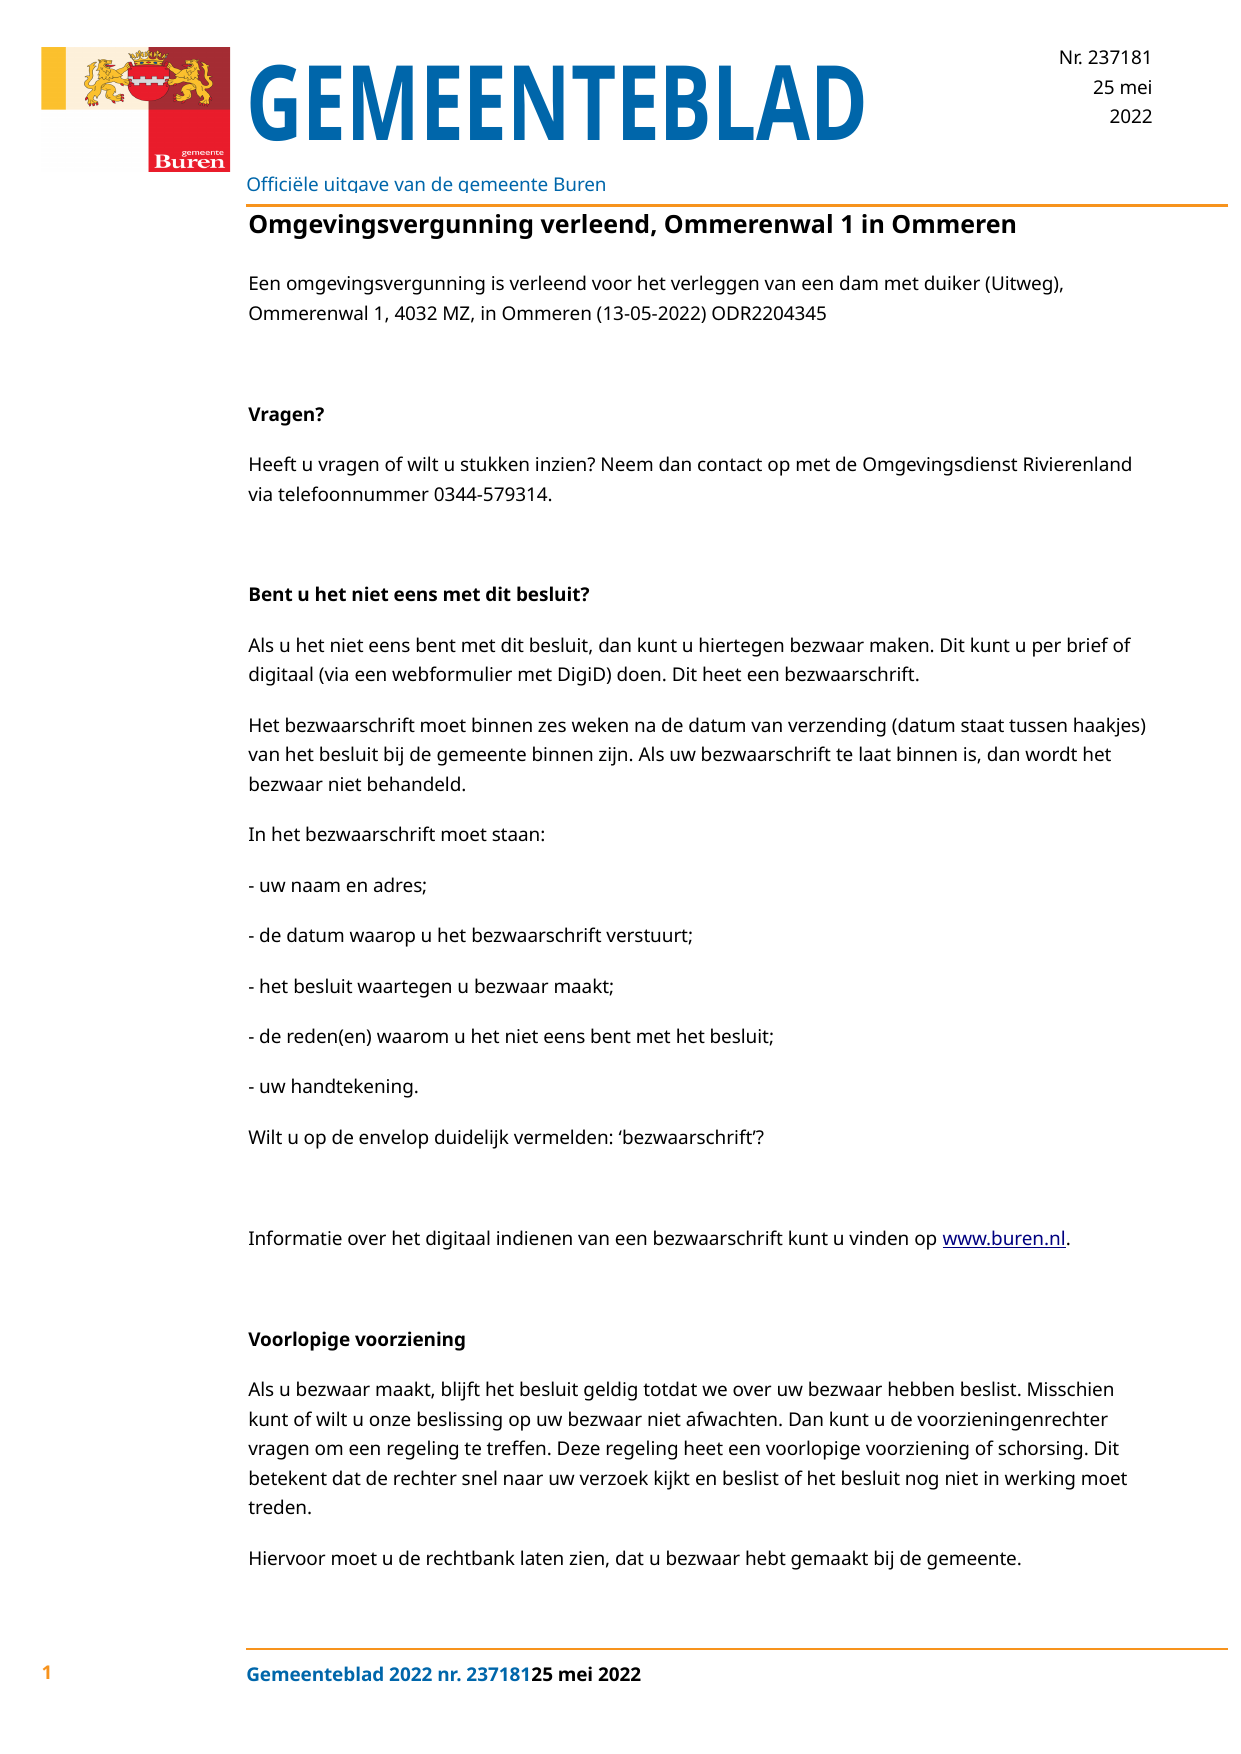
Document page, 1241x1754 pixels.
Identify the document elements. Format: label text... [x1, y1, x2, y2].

text Als u bezwaar maakt, blijft het besluit geldig totdat we over uw bezwaar hebben beslist. Misschien kunt of wilt u onze beslissing op uw bezwaar niet afwachten. Dan kunt u de voorzieningenrechter vragen om een regeling te treffen. Deze regeling heet een voorlopige voorziening of schorsing. Dit betekent dat de rechter snel naar uw verzoek kijkt en beslist of het besluit nog niet in werking moet treden. [248, 1376, 1152, 1520]
text Wilt u op de envelop duidelijk vermelden: ‘bezwaarschrift’? [248, 1124, 1152, 1150]
text Voorlopige voorziening [248, 1326, 1152, 1351]
text Omgevingsvergunning verleend, Ommerenwal 1 in Ommeren [248, 207, 1152, 241]
text Als u het niet eens bent met dit besluit, dan kunt u hiertegen bezwaar maken. Dit kunt u per brief of digitaal (via een webformulier met DigiD) doen. Dit heet een bezwaarschrift. [248, 632, 1152, 687]
text - uw naam en adres; [248, 872, 1152, 898]
text Een omgevingsvergunning is verleend voor het verleggen van een dam met duiker (Uitweg), Ommerenwal 1, 4032 MZ, in Ommeren (13-05-2022) ODR2204345 [248, 270, 1152, 326]
text In het bezwaarschrift moet staan: [248, 822, 1152, 847]
picture [41, 47, 231, 172]
text - de datum waarop u het bezwaarschrift verstuurt; [248, 922, 1152, 948]
text Bent u het niet eens met dit besluit? [248, 582, 1152, 607]
text Informatie over het digitaal indienen van een bezwaarschrift kunt u vinden op www.buren.nl. [248, 1225, 1152, 1251]
text Het bezwaarschrift moet binnen zes weken na de datum van verzending (datum staat tussen haakjes) van het besluit bij de gemeente binnen zijn. Als uw bezwaarschrift te laat binnen is, dan wordt het bezwaar niet behandeld. [248, 712, 1152, 797]
text Hiervoor moet u de rechtbank laten zien, dat u bezwaar hebt gemaakt bij de gemeente. [248, 1545, 1152, 1571]
text Heeft u vragen of wilt u stukken inzien? Neem dan contact op met de Omgevingsdienst Rivierenland via telefoonnummer 0344-579314. [248, 451, 1152, 506]
text Vragen? [248, 401, 1152, 426]
text - het besluit waartegen u bezwaar maakt; [248, 973, 1152, 998]
text - de reden(en) waarom u het niet eens bent met het besluit; [248, 1023, 1152, 1049]
text - uw handtekening. [248, 1074, 1152, 1099]
